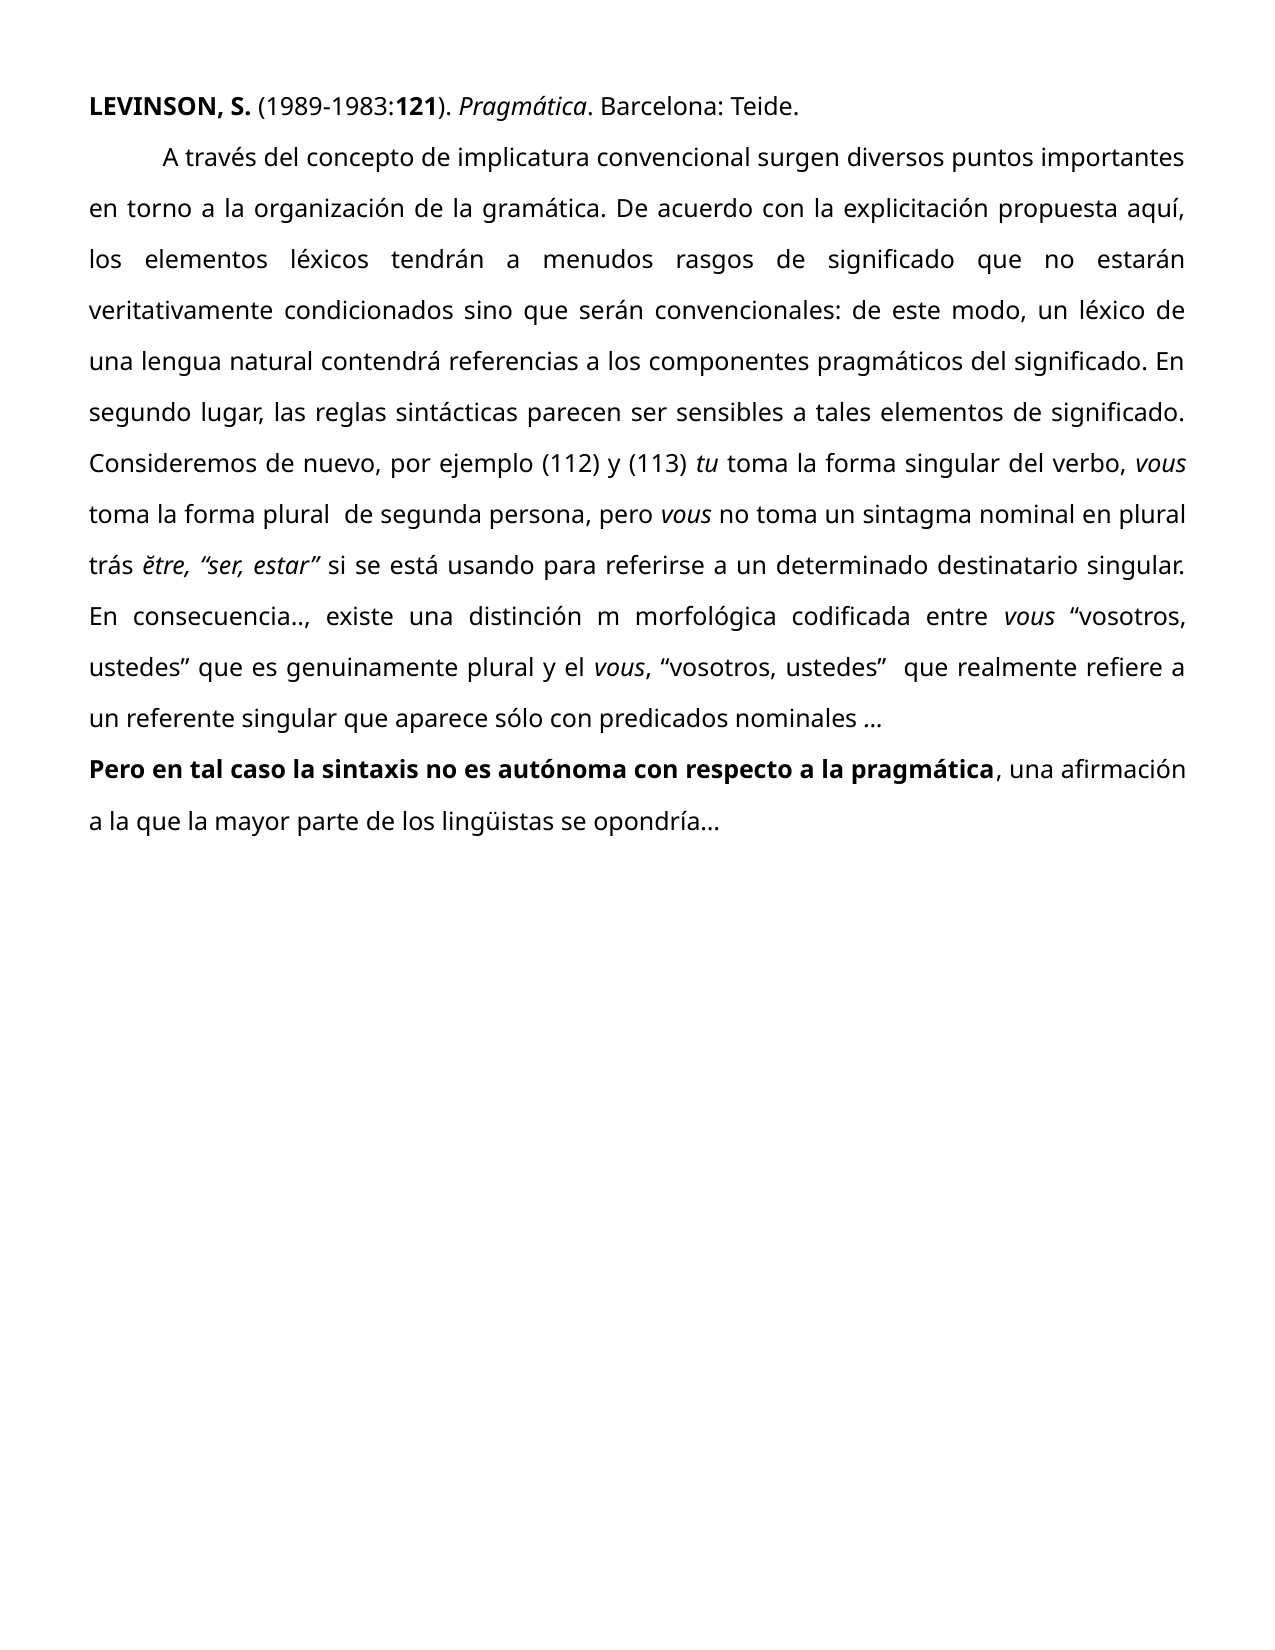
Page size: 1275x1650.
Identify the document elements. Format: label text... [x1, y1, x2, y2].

text A través del concepto de implicatura convencional surgen diversos puntos importantes en torno a la organización de la gramática. De acuerdo con la explicitación propuesta aquí, los elementos léxicos tendrán a menudos rasgos de significado que no estarán veritativamente condicionados sino que serán convencionales: de este modo, un léxico de una lengua natural contendrá referencias a los componentes pragmáticos del significado. En segundo lugar, las reglas sintácticas parecen ser sensibles a tales elementos de significado. Consideremos de nuevo, por ejemplo (112) y (113) tu toma la forma singular del verbo, vous toma la forma plural de segunda persona, pero vous no toma un sintagma nominal en plural trás ĕtre, “ser, estar” si se está usando para referirse a un determinado destinatario singular. En consecuencia.., existe una distinción m morfológica codificada entre vous “vosotros, ustedes” que es genuinamente plural y el vous, “vosotros, ustedes” que realmente refiere a un referente singular que aparece sólo con predicados nominales ... [88, 139, 1186, 735]
text LEVINSON, S. (1989-1983:121). Pragmática. Barcelona: Teide. [88, 88, 1186, 123]
text Pero en tal caso la sintaxis no es autónoma con respecto a la pragmática, una afirmación a la que la mayor parte de los lingüistas se opondría… [88, 752, 1186, 837]
